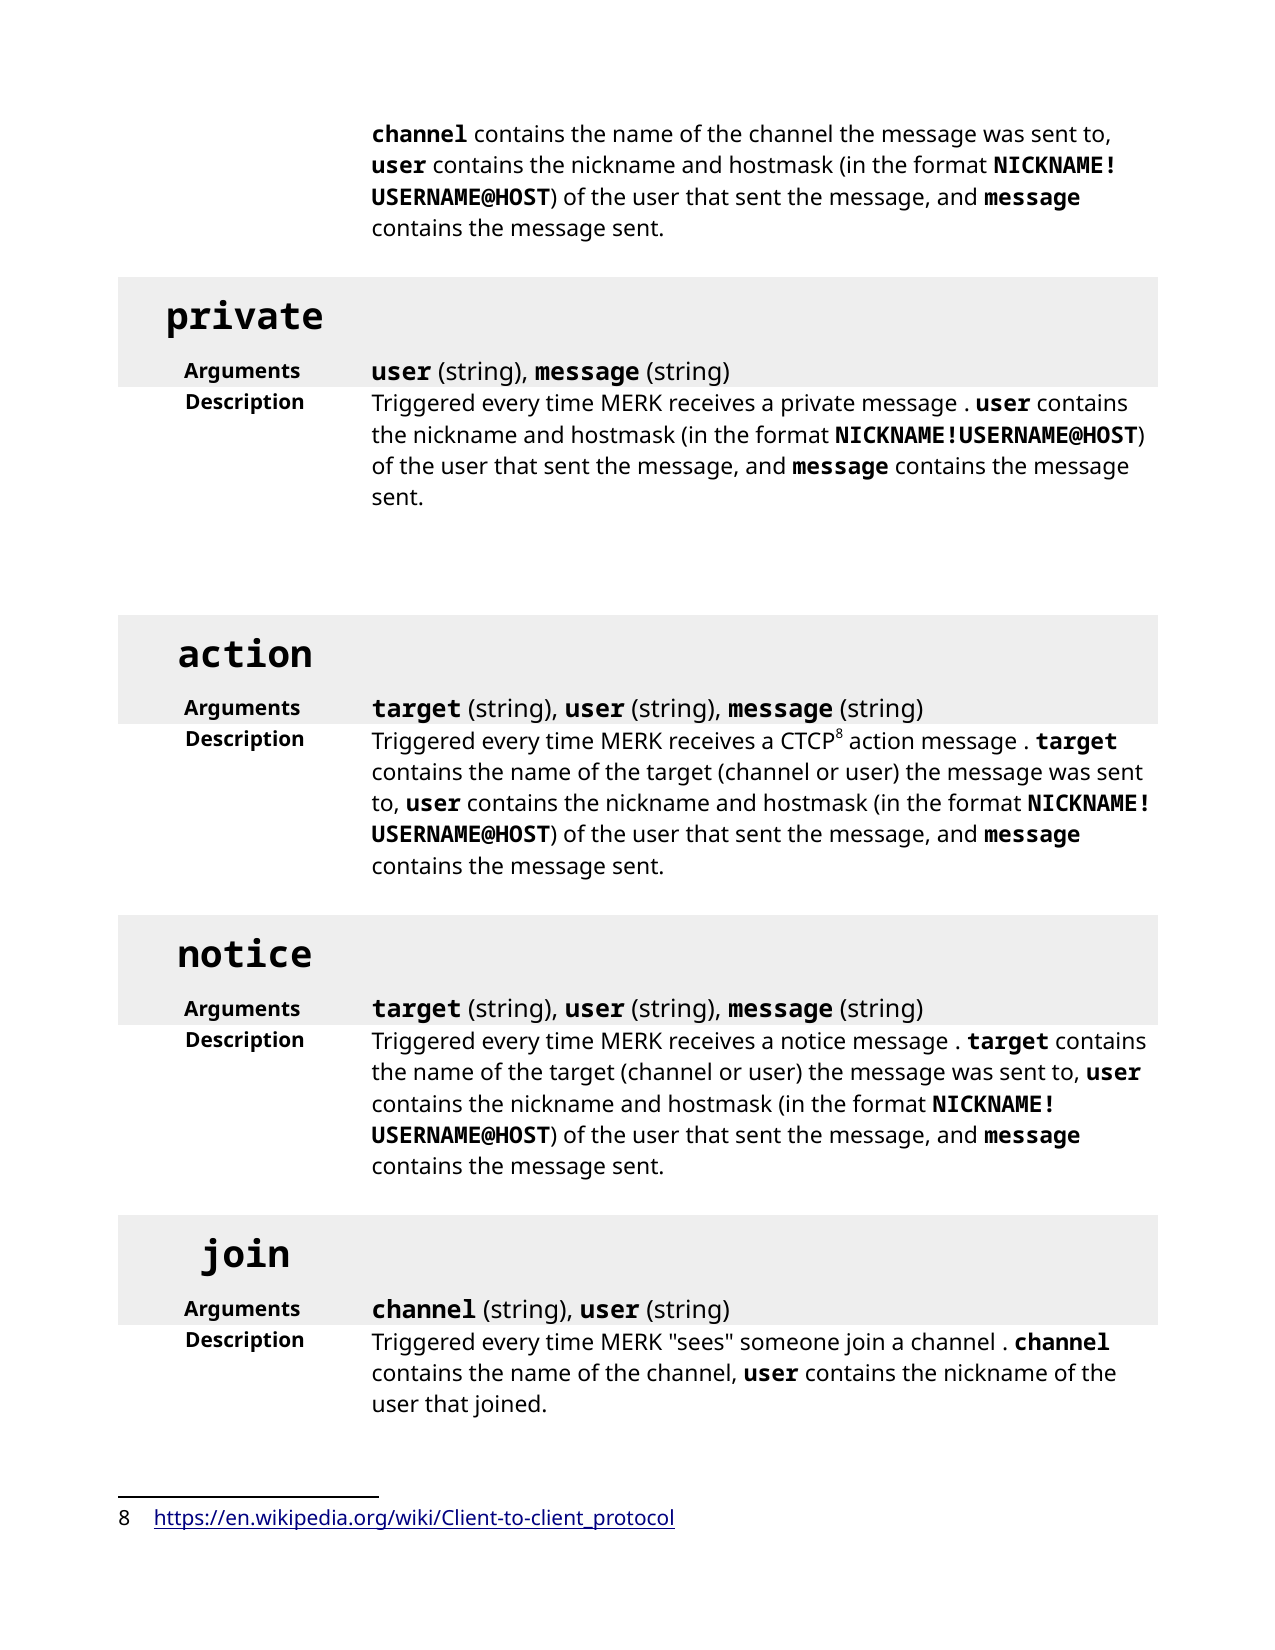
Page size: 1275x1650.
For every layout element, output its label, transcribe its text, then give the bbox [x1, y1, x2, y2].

table_cell channel (string), user (string) [371, 1291, 1158, 1325]
table_cell Description [118, 1325, 371, 1419]
table_header [371, 615, 1158, 691]
table_header action [118, 615, 371, 691]
table_header private [118, 277, 371, 353]
table_cell [118, 118, 371, 243]
table_cell Description [118, 725, 371, 881]
table_header [371, 915, 1158, 991]
table_cell Arguments [118, 691, 371, 724]
table_cell Arguments [118, 353, 371, 387]
table_header join [118, 1215, 371, 1291]
table_header [371, 277, 1158, 353]
table_cell Triggered every time MERK receives a private message . user contains the nickname and hostmask (in the format NICKNAME!USERNAME@HOST) of the user that sent the message, and message contains the message sent. [371, 387, 1158, 512]
table_header [371, 1215, 1158, 1291]
table_cell Description [118, 1025, 371, 1181]
table_cell target (string), user (string), message (string) [371, 991, 1158, 1025]
table_cell Arguments [118, 991, 371, 1025]
table_cell target (string), user (string), message (string) [371, 691, 1158, 724]
table_cell Description [118, 387, 371, 512]
table_cell Triggered every time MERK "sees" someone join a channel . channel contains the name of the channel, user contains the nickname of the user that joined. [371, 1325, 1158, 1419]
table_cell Triggered every time MERK receives a notice message . target contains the name of the target (channel or user) the message was sent to, user contains the nickname and hostmask (in the format NICKNAME!USERNAME@HOST) of the user that sent the message, and message contains the message sent. [371, 1025, 1158, 1181]
table_cell channel contains the name of the channel the message was sent to, user contains the nickname and hostmask (in the format NICKNAME!USERNAME@HOST) of the user that sent the message, and message contains the message sent. [371, 118, 1158, 243]
table_cell user (string), message (string) [371, 353, 1158, 387]
table_cell Arguments [118, 1291, 371, 1325]
table_header notice [118, 915, 371, 991]
table_cell Triggered every time MERK receives a CTCP action message . target contains the name of the target (channel or user) the message was sent to, user contains the nickname and hostmask (in the format NICKNAME!USERNAME@HOST) of the user that sent the message, and message contains the message sent. [371, 725, 1158, 881]
